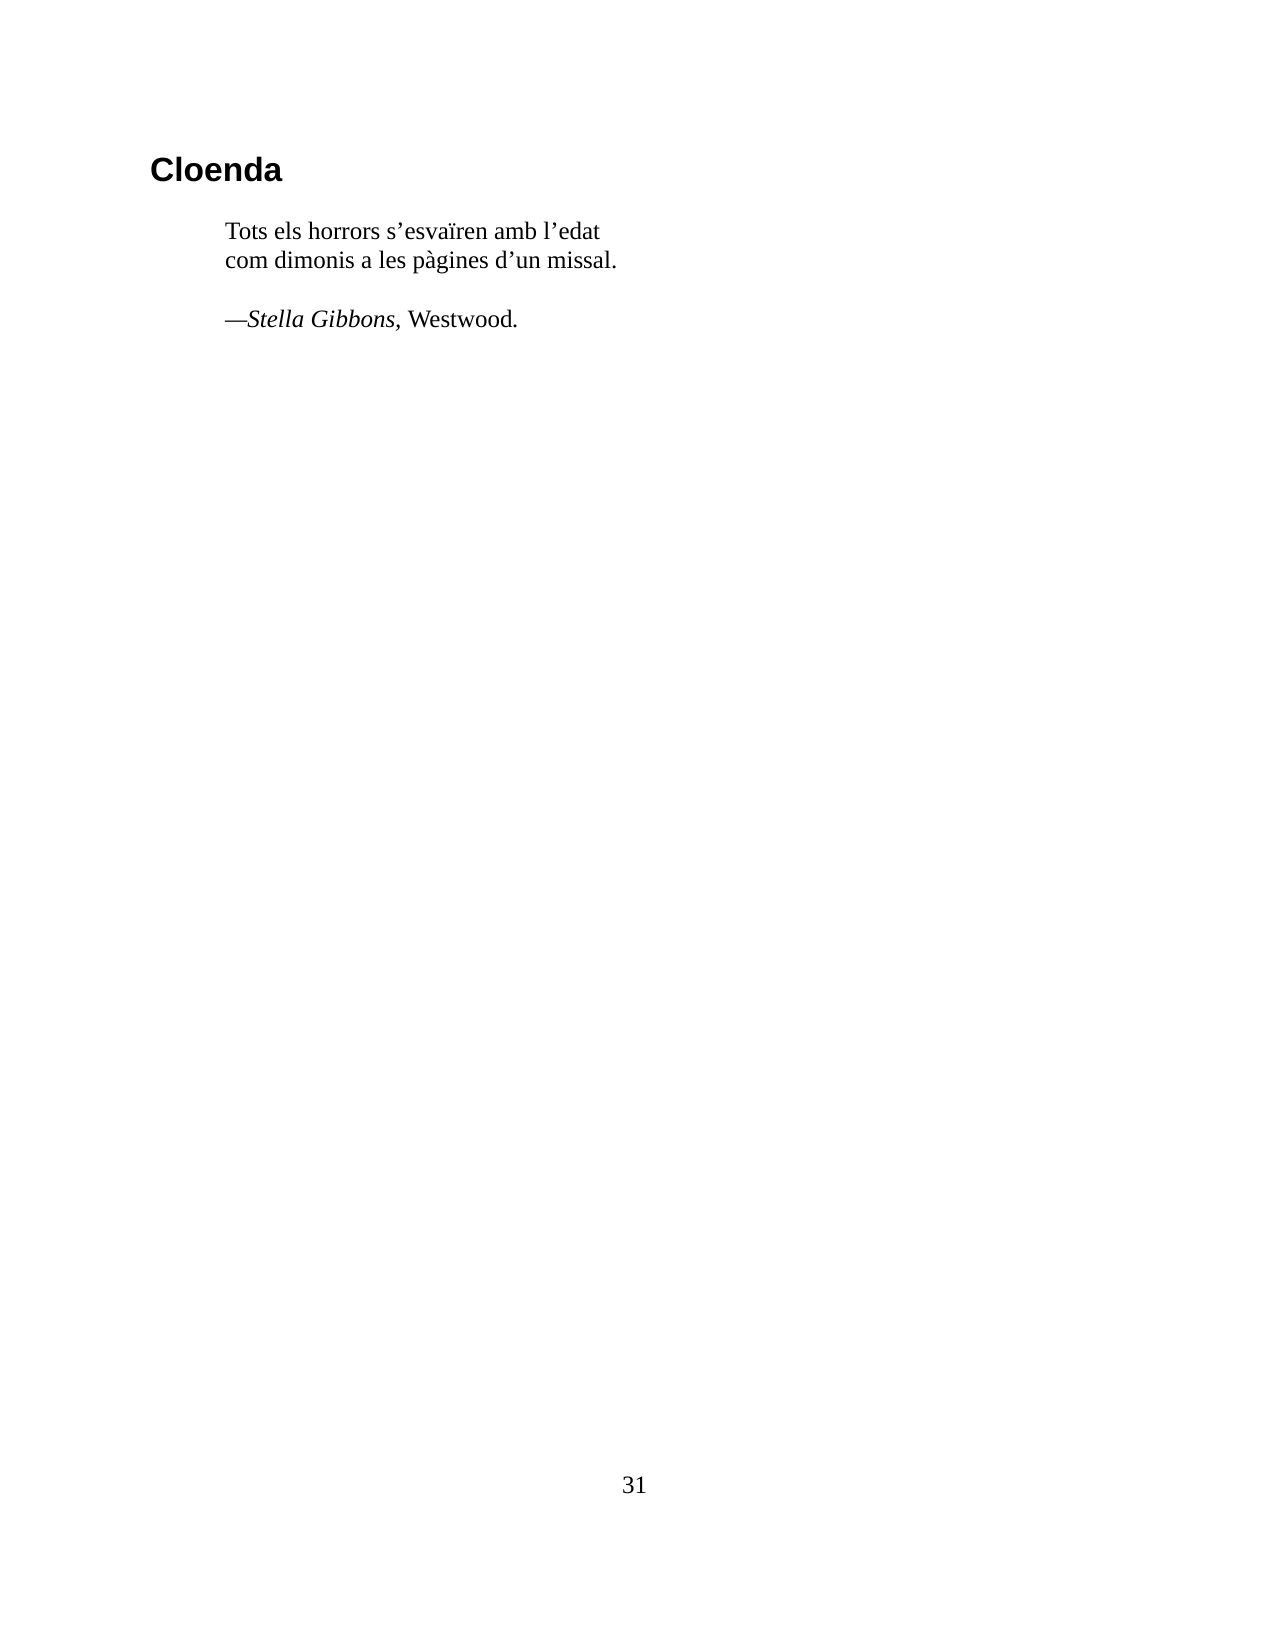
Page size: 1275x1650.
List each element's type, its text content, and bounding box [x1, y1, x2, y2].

subtitle Cloenda [150, 150, 1125, 189]
text —Stella Gibbons, Westwood. [225, 304, 1125, 332]
text Tots els horrors s’esvaïren amb l’edat com dimonis a les pàgines d’un missal. [225, 216, 1125, 274]
